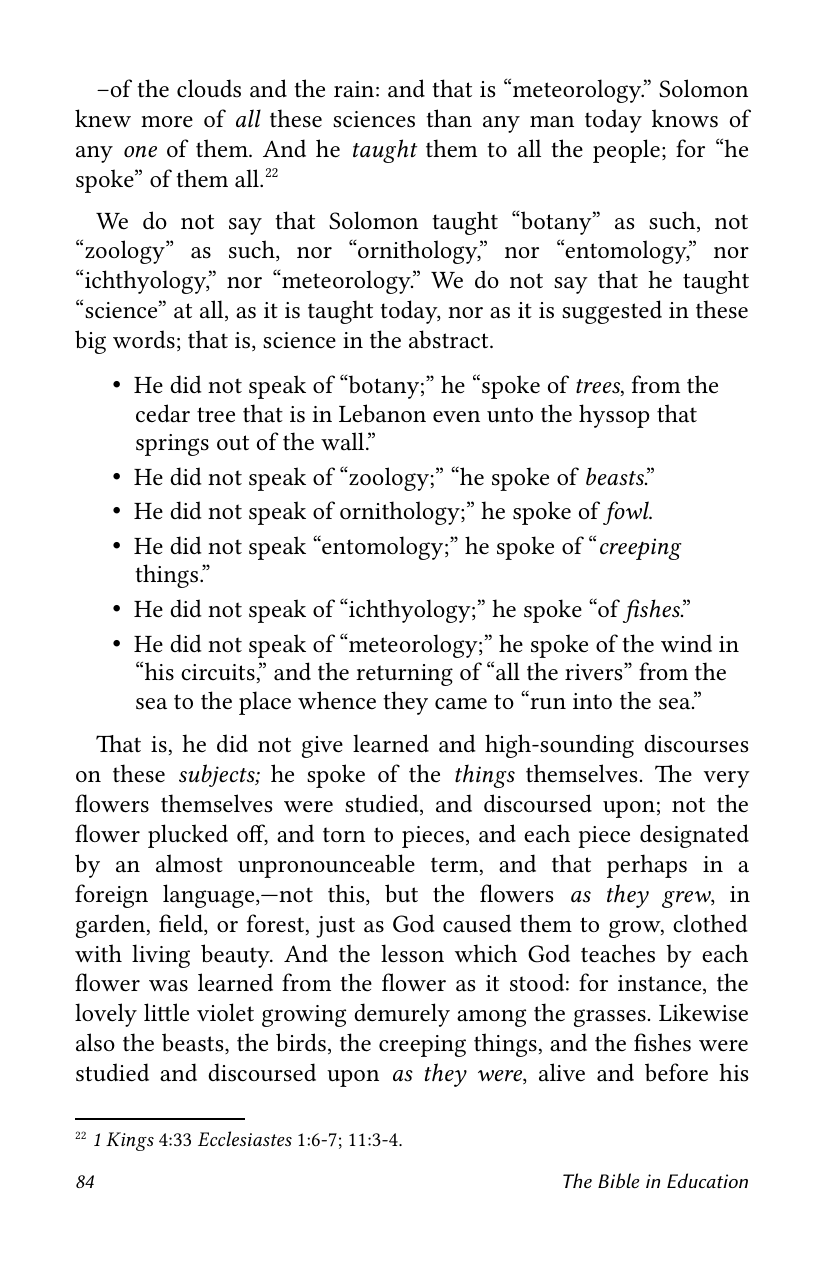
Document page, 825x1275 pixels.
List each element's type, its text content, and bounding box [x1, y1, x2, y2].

text We do not say that Solomon taught “botany” as such, not “zoology” as such, nor “ornithology,” nor “entomology,” nor “ichthyology,” nor “meteorology.” We do not say that he taught “science” at all, as it is taught today, nor as it is suggested in these big words; that is, science in the abstract. [75, 207, 750, 355]
text That is, he did not give learned and high-sounding discourses on these subjects; he spoke of the things themselves. The very flowers themselves were studied, and discoursed upon; not the flower plucked off, and torn to pieces, and each piece designated by an almost unpronounceable term, and that perhaps in a foreign language,—not this, but the flowers as they grew, in garden, field, or forest, just as God caused them to grow, clothed with living beauty. And the lesson which God teaches by each flower was learned from the flower as it stood: for instance, the lovely little violet growing demurely among the grasses. Likewise also the beasts, the birds, the creeping things, and the fishes were studied and discoursed upon as they were, alive and before his [75, 730, 750, 1088]
list He did not speak of “meteorology;” he spoke of the wind in “his circuits,” and the returning of “all the rivers” from the sea to the place whence they came to “run into the sea.” [112, 630, 750, 715]
list He did not speak of “zoology;” “he spoke of beasts.” [112, 463, 750, 491]
list He did not speak “entomology;” he spoke of “creeping things.” [112, 532, 750, 589]
list He did not speak of “botany;” he “spoke of trees, from the cedar tree that is in Lebanon even unto the hyssop that springs out of the wall.” [112, 371, 750, 457]
list He did not speak of ornithology;” he spoke of fowl. [112, 497, 750, 526]
text –of the clouds and the rain: and that is “meteorology.” Solomon knew more of all these sciences than any man today knows of any one of them. And he taught them to all the people; for “he spoke” of them all. [75, 75, 750, 193]
text 1 Kings 4:33 Ecclesiastes 1:6-7; 11:3-4. [75, 1128, 750, 1152]
list He did not speak of “ichthyology;” he spoke “of fishes.” [112, 595, 750, 624]
